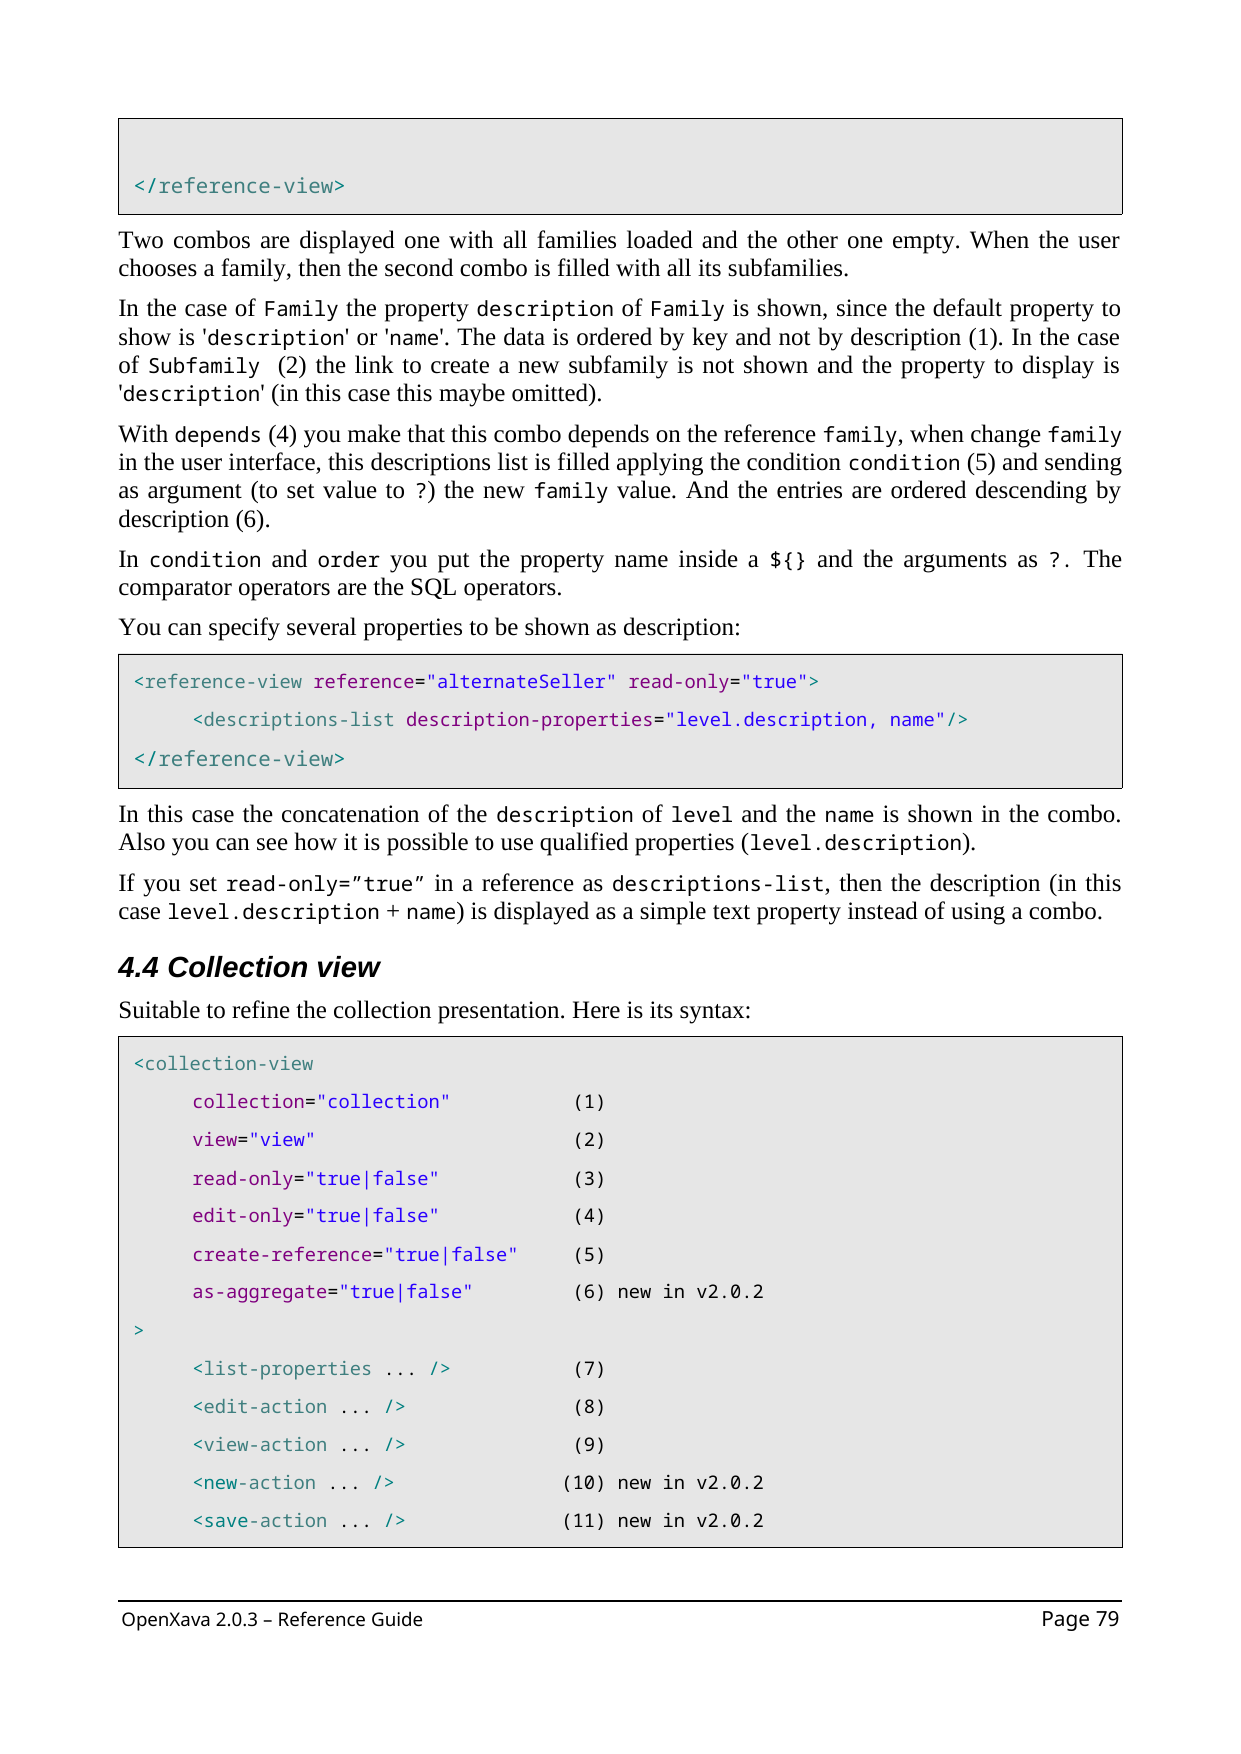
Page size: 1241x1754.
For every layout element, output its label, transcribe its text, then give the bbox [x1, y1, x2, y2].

text You can specify several properties to be shown as description: [118, 613, 1122, 641]
text Suitable to refine the collection presentation. Here is its syntax: [118, 996, 1122, 1023]
text In the case of Family the property description of Family is shown, since the default property to show is 'description' or 'name'. The data is ordered by key and not by description (1). In the case of Subfamily (2) the link to create a new subfamily is not shown and the property to display is 'description' (in this case this maybe omitted). [118, 294, 1122, 407]
text <save-action ... /> (11) new in v2.0.2 [119, 1492, 1122, 1547]
text [119, 119, 1122, 156]
text <reference-view reference="alternateSeller" read-only="true"> [119, 655, 1122, 692]
text Two combos are displayed one with all families loaded and the other one empty. When the user chooses a family, then the second combo is filled with all its subfamilies. [118, 227, 1122, 282]
text <edit-action ... /> (8) [119, 1378, 1122, 1416]
text <new-action ... /> (10) new in v2.0.2 [119, 1454, 1122, 1492]
text With depends (4) you make that this combo depends on the reference family, when change family in the user interface, this descriptions list is filled applying the condition condition (5) and sending as argument (to set value to ?) the new family value. And the entries are ordered descending by description (6). [118, 420, 1122, 532]
text </reference-view> [119, 156, 1122, 214]
text </reference-view> [119, 729, 1122, 788]
text In condition and order you put the property name inside a ${} and the arguments as ?. The comparator operators are the SQL operators. [118, 545, 1122, 601]
text create-reference="true|false" (5) [119, 1226, 1122, 1264]
text <view-action ... /> (9) [119, 1416, 1122, 1454]
text If you set read-only=”true” in a reference as descriptions-list, then the description (in this case level.description + name) is displayed as a simple text property instead of using a combo. [118, 869, 1122, 926]
text In this case the concatenation of the description of level and the name is shown in the combo. Also you can see how it is possible to use qualified properties (level.description). [118, 800, 1122, 857]
text as-aggregate="true|false" (6) new in v2.0.2 [119, 1264, 1122, 1302]
text > [119, 1302, 1122, 1340]
text edit-only="true|false" (4) [119, 1188, 1122, 1226]
text <list-properties ... /> (7) [119, 1340, 1122, 1378]
text <collection-view [119, 1037, 1122, 1074]
text view="view" (2) [119, 1112, 1122, 1150]
text collection="collection" (1) [119, 1074, 1122, 1112]
text read-only="true|false" (3) [119, 1150, 1122, 1188]
subtitle Collection view [118, 951, 1122, 983]
text <descriptions-list description-properties="level.description, name"/> [119, 692, 1122, 729]
